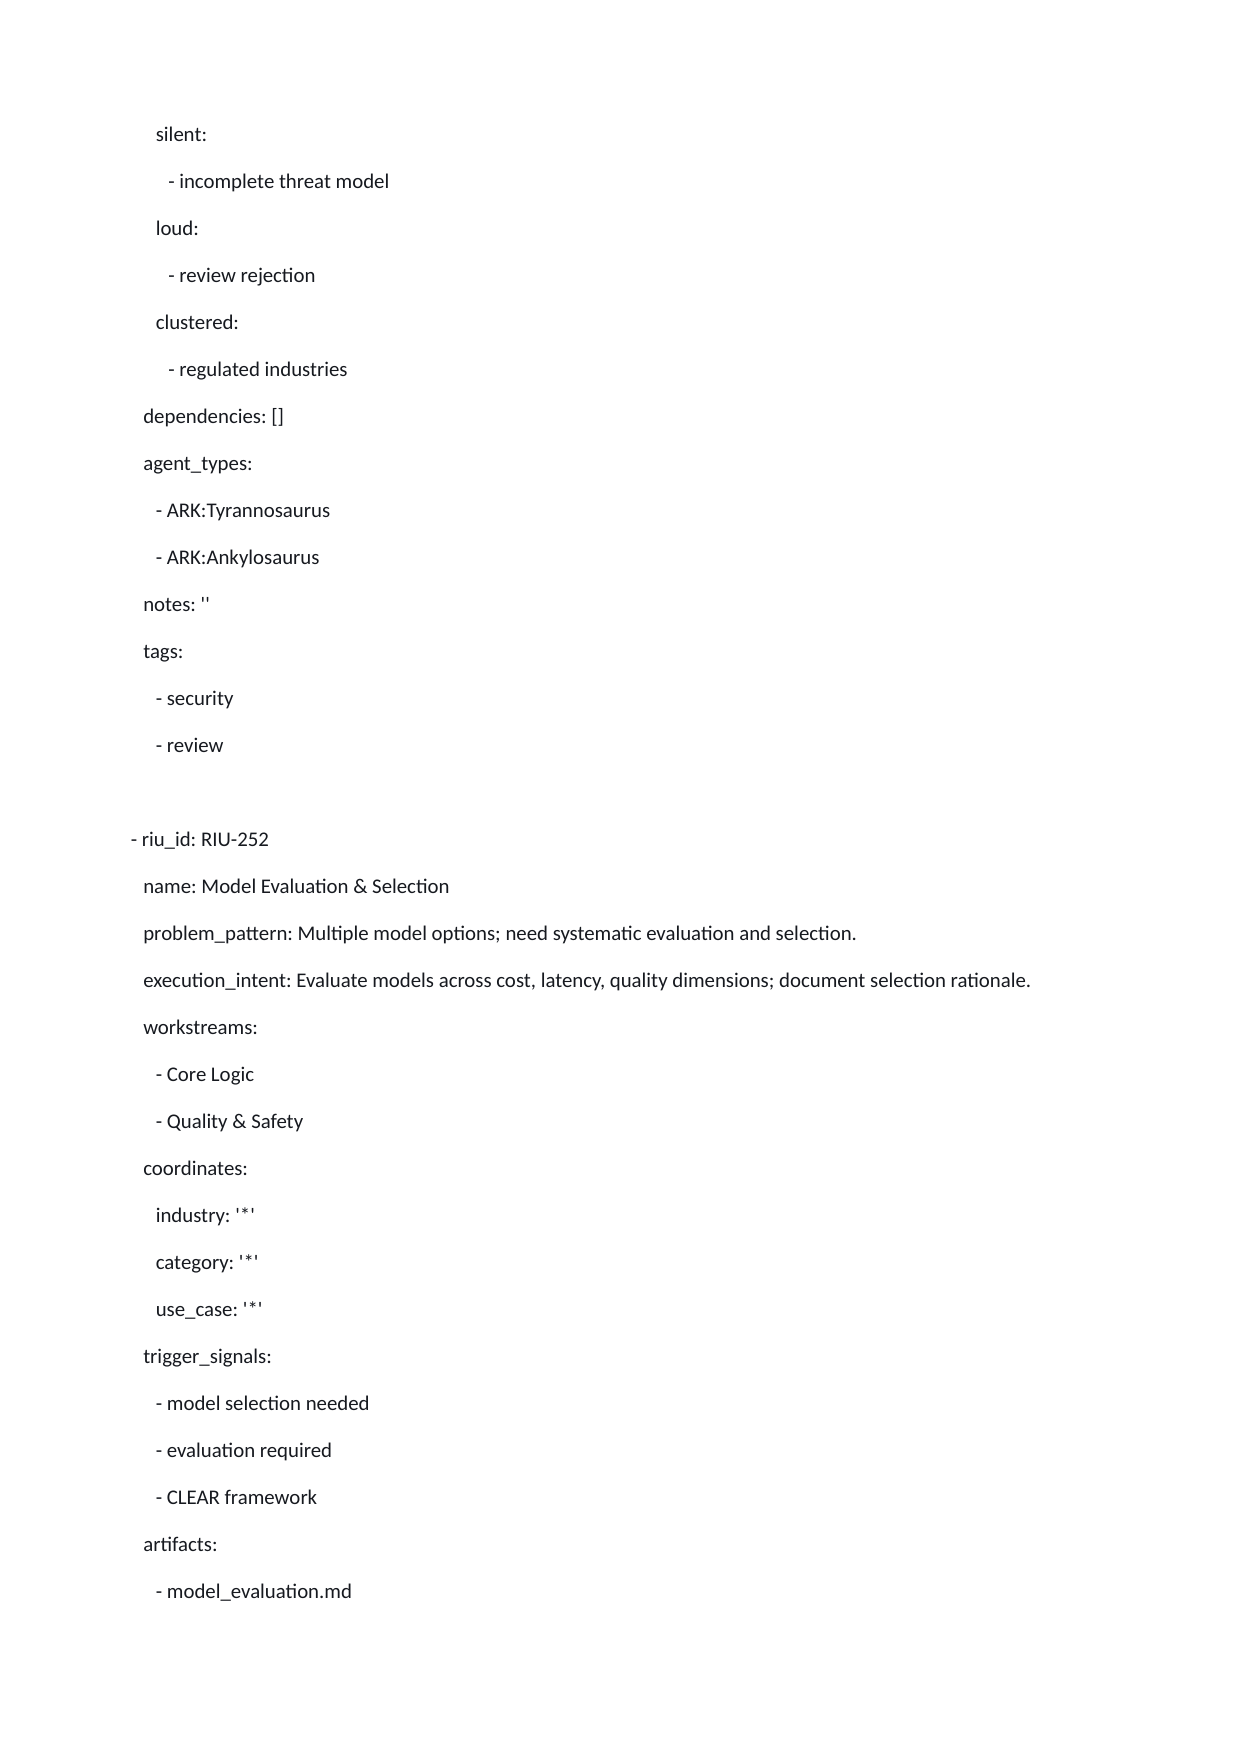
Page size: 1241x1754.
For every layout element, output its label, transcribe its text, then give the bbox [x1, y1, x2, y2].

text - Quality & Safety [118, 1105, 1122, 1134]
text - review [118, 729, 1122, 758]
text - model selection needed [118, 1387, 1122, 1416]
text problem_pattern: Multiple model options; need systematic evaluation and selection. [118, 917, 1122, 946]
text - review rejection [118, 259, 1122, 288]
text tags: [118, 635, 1122, 664]
text - model_evaluation.md [118, 1575, 1122, 1604]
text trigger_signals: [118, 1340, 1122, 1369]
text - riu_id: RIU-252 [118, 823, 1122, 852]
text execution_intent: Evaluate models across cost, latency, quality dimensions; document selection rationale. [118, 964, 1122, 993]
text notes: '' [118, 588, 1122, 617]
text - security [118, 682, 1122, 711]
text category: '*' [118, 1246, 1122, 1275]
text - ARK:Ankylosaurus [118, 541, 1122, 570]
text coordinates: [118, 1152, 1122, 1181]
text name: Model Evaluation & Selection [118, 870, 1122, 899]
text dependencies: [] [118, 400, 1122, 429]
text use_case: '*' [118, 1293, 1122, 1322]
text industry: '*' [118, 1199, 1122, 1228]
text loud: [118, 212, 1122, 241]
text - evaluation required [118, 1434, 1122, 1463]
text - CLEAR framework [118, 1481, 1122, 1510]
text - ARK:Tyrannosaurus [118, 494, 1122, 523]
text workstreams: [118, 1011, 1122, 1040]
text - incomplete threat model [118, 165, 1122, 194]
text - Core Logic [118, 1058, 1122, 1087]
text - regulated industries [118, 353, 1122, 382]
text artifacts: [118, 1528, 1122, 1557]
text silent: [118, 118, 1122, 147]
text agent_types: [118, 447, 1122, 476]
text clustered: [118, 306, 1122, 335]
